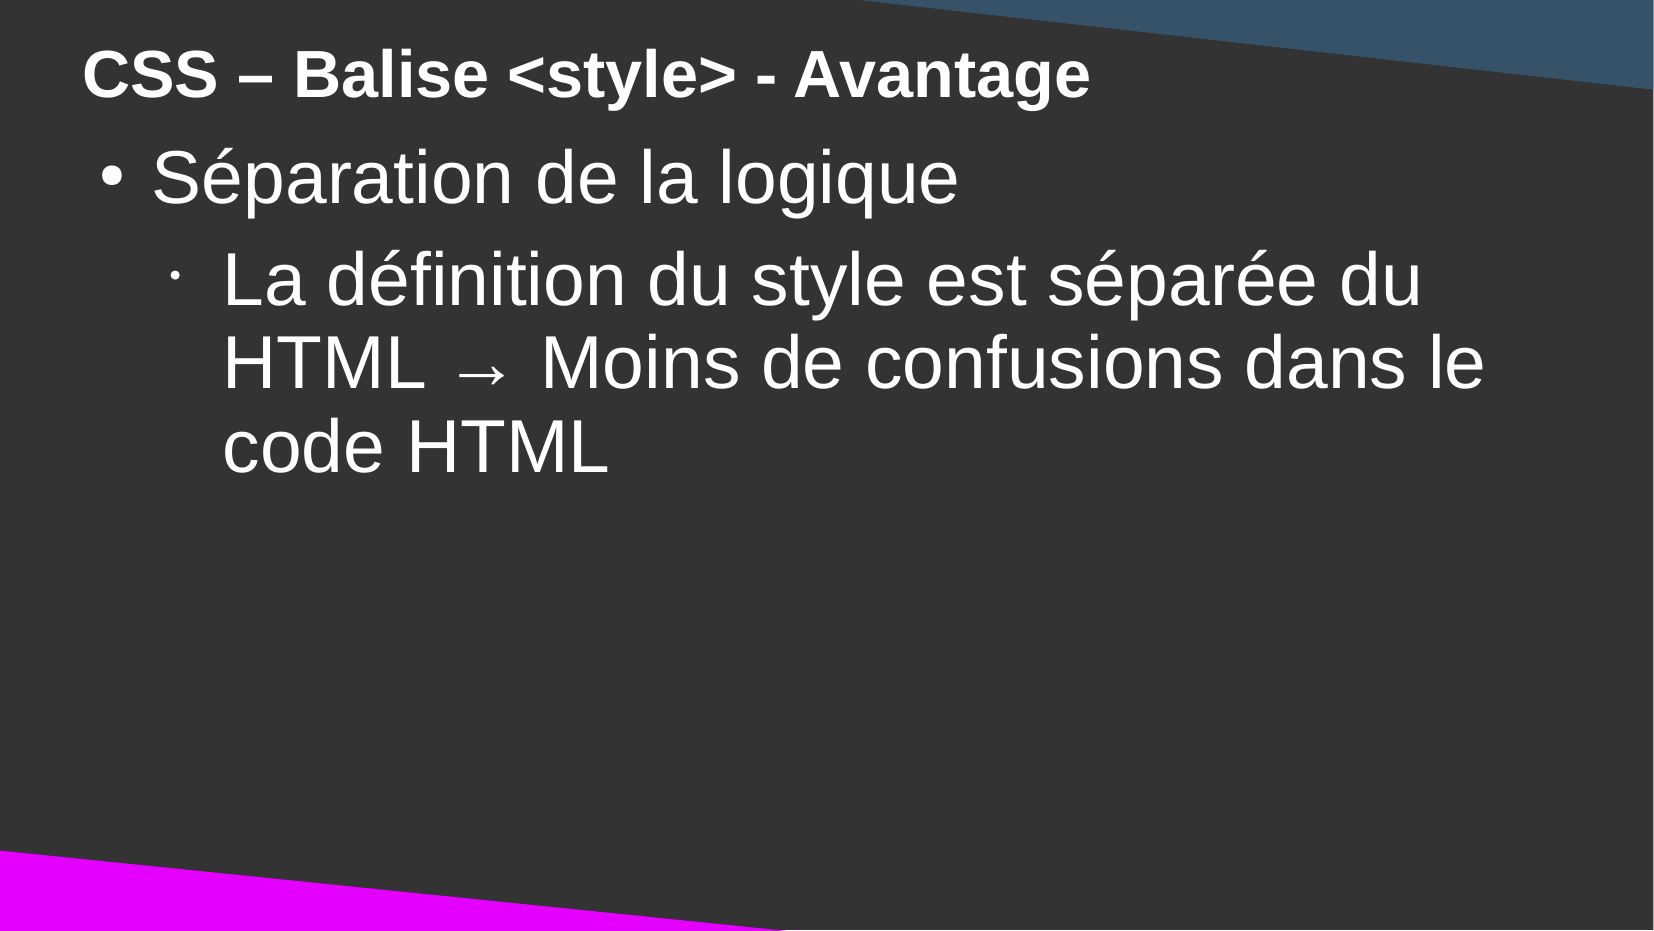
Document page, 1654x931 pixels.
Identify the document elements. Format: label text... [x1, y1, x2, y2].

text_box [0, 850, 788, 931]
text_box [859, 0, 1654, 90]
title CSS – Balise <style> - Avantage [82, 37, 1571, 122]
list Séparation de la logique La définition du style est séparée du HTML → Moins de confusions dans le code HTML [80, 135, 1605, 550]
